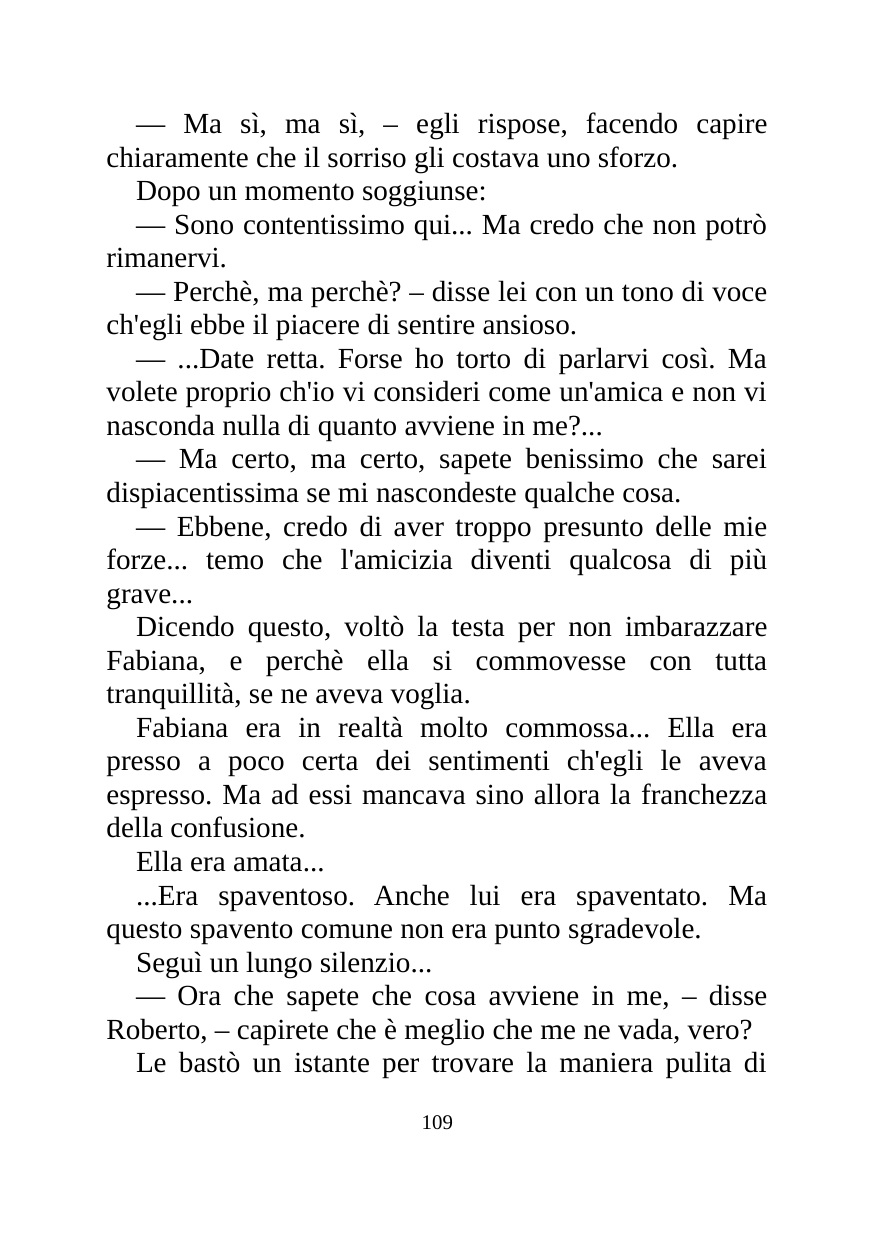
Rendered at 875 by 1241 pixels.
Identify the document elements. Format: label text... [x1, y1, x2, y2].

text — Ma sì, ma sì, – egli rispose, facendo capire chiaramente che il sorriso gli costava uno sforzo. [106, 106, 768, 173]
text — ...Date retta. Forse ho torto di parlarvi così. Ma volete proprio ch'io vi consideri come un'amica e non vi nasconda nulla di quanto avviene in me?... [106, 341, 768, 442]
text — Ma certo, ma certo, sapete benissimo che sarei dispiacentissima se mi nascondeste qualche cosa. [106, 442, 768, 509]
text Seguì un lungo silenzio... [106, 945, 768, 978]
text — Ora che sapete che cosa avviene in me, – disse Roberto, – capirete che è meglio che me ne vada, vero? [106, 978, 768, 1045]
text Fabiana era in realtà molto commossa... Ella era presso a poco certa dei sentimenti ch'egli le aveva espresso. Ma ad essi mancava sino allora la franchezza della confusione. [106, 710, 768, 844]
text Le bastò un istante per trovare la maniera pulita di [106, 1045, 768, 1079]
text Ella era amata... [106, 844, 768, 878]
text — Sono contentissimo qui... Ma credo che non potrò rimanervi. [106, 207, 768, 274]
text — Ebbene, credo di aver troppo presunto delle mie forze... temo che l'amicizia diventi qualcosa di più grave... [106, 509, 768, 609]
text Dopo un momento soggiunse: [106, 173, 768, 207]
text Dicendo questo, voltò la testa per non imbarazzare Fabiana, e perchè ella si commovesse con tutta tranquillità, se ne aveva voglia. [106, 609, 768, 710]
text — Perchè, ma perchè? – disse lei con un tono di voce ch'egli ebbe il piacere di sentire ansioso. [106, 274, 768, 341]
text ...Era spaventoso. Anche lui era spaventato. Ma questo spavento comune non era punto sgradevole. [106, 878, 768, 945]
